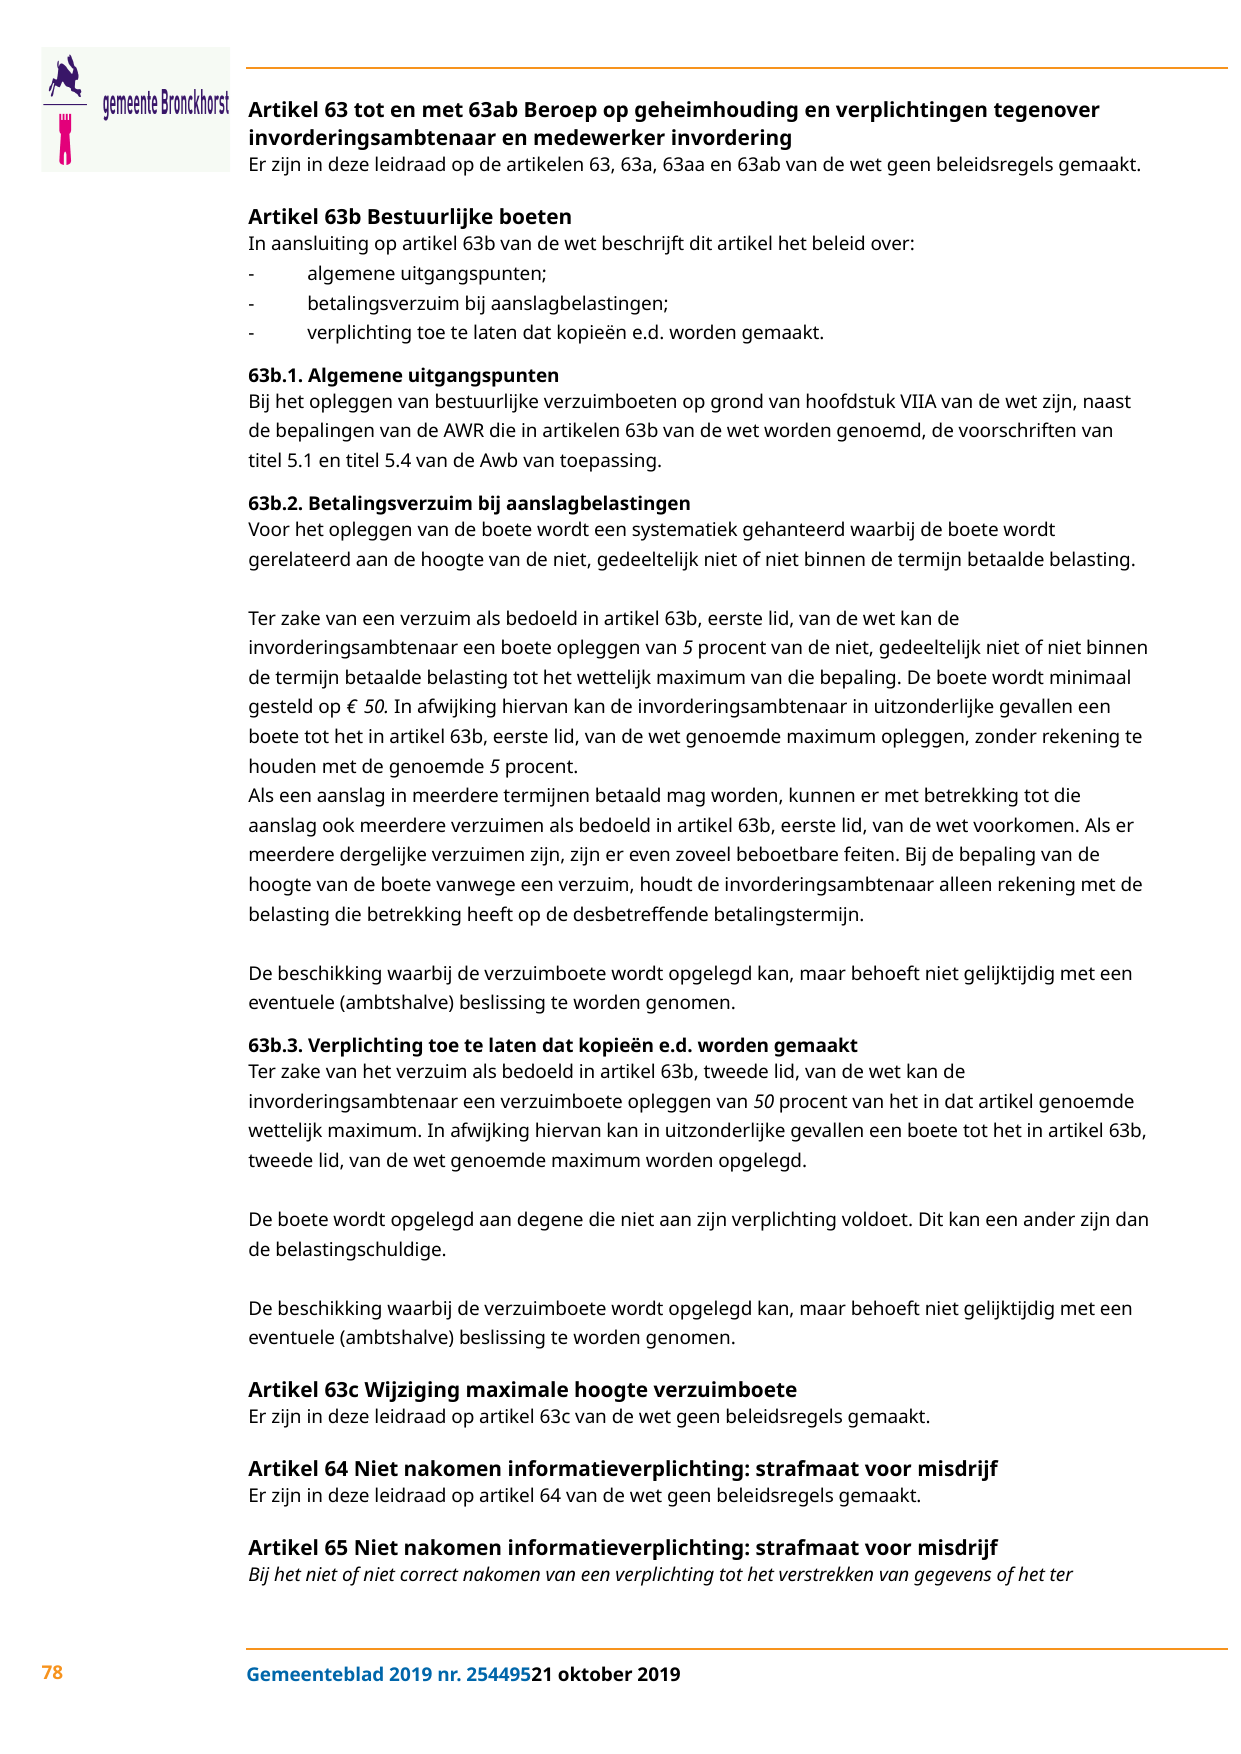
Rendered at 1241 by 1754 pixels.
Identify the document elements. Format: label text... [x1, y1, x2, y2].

text Voor het opleggen van de boete wordt een systematiek gehanteerd waarbij de boete wordt gerelateerd aan de hoogte van de niet, gedeeltelijk niet of niet binnen de termijn betaalde belasting. [248, 516, 1152, 571]
text Als een aanslag in meerdere termijnen betaald mag worden, kunnen er met betrekking tot die aanslag ook meerdere verzuimen als bedoeld in artikel 63b, eerste lid, van de wet voorkomen. Als er meerdere dergelijke verzuimen zijn, zijn er even zoveel beboetbare feiten. Bij de bepaling van de hoogte van de boete vanwege een verzuim, houdt de invorderingsambtenaar alleen rekening met de belasting die betrekking heeft op de desbetreffende betalingstermijn. [248, 782, 1152, 926]
text Artikel 63c Wijziging maximale hoogte verzuimboete [248, 1375, 1152, 1403]
text In aansluiting op artikel 63b van de wet beschrijft dit artikel het beleid over: [248, 231, 1152, 256]
text 63b.1. Algemene uitgangspunten [248, 362, 1152, 388]
text Ter zake van een verzuim als bedoeld in artikel 63b, eerste lid, van de wet kan de invorderingsambtenaar een boete opleggen van 5 procent van de niet, gedeeltelijk niet of niet binnen de termijn betaalde belasting tot het wettelijk maximum van die bepaling. De boete wordt minimaal gesteld op € 50. In afwijking hiervan kan de invorderingsambtenaar in uitzonderlijke gevallen een boete tot het in artikel 63b, eerste lid, van de wet genoemde maximum opleggen, zonder rekening te houden met de genoemde 5 procent. [248, 605, 1152, 778]
picture [41, 47, 231, 172]
text 63b.3. Verplichting toe te laten dat kopieën e.d. worden gemaakt [248, 1033, 1152, 1058]
text De beschikking waarbij de verzuimboete wordt opgelegd kan, maar behoeft niet gelijktijdig met een eventuele (ambtshalve) beslissing te worden genomen. [248, 1295, 1152, 1350]
text De beschikking waarbij de verzuimboete wordt opgelegd kan, maar behoeft niet gelijktijdig met een eventuele (ambtshalve) beslissing te worden genomen. [248, 960, 1152, 1015]
text Er zijn in deze leidraad op de artikelen 63, 63a, 63aa en 63ab van de wet geen beleidsregels gemaakt. [248, 152, 1152, 177]
text Artikel 63 tot en met 63ab Beroep op geheimhouding en verplichtingen tegenover invorderingsambtenaar en medewerker invordering [248, 95, 1152, 152]
text Ter zake van het verzuim als bedoeld in artikel 63b, tweede lid, van de wet kan de invorderingsambtenaar een verzuimboete opleggen van 50 procent van het in dat artikel genoemde wettelijk maximum. In afwijking hiervan kan in uitzonderlijke gevallen een boete tot het in artikel 63b, tweede lid, van de wet genoemde maximum worden opgelegd. [248, 1058, 1152, 1173]
text 63b.2. Betalingsverzuim bij aanslagbelastingen [248, 490, 1152, 516]
list algemene uitgangspunten; [248, 260, 1152, 286]
text Er zijn in deze leidraad op artikel 64 van de wet geen beleidsregels gemaakt. [248, 1482, 1152, 1508]
text Artikel 64 Niet nakomen informatieverplichting: strafmaat voor misdrijf [248, 1454, 1152, 1482]
list betalingsverzuim bij aanslagbelastingen; [248, 290, 1152, 315]
text Bij het opleggen van bestuurlijke verzuimboeten op grond van hoofdstuk VIIA van de wet zijn, naast de bepalingen van de AWR die in artikelen 63b van de wet worden genoemd, de voorschriften van titel 5.1 en titel 5.4 van de Awb van toepassing. [248, 388, 1152, 473]
list verplichting toe te laten dat kopieën e.d. worden gemaakt. [248, 319, 1152, 345]
text Artikel 65 Niet nakomen informatieverplichting: strafmaat voor misdrijf [248, 1533, 1152, 1561]
text De boete wordt opgelegd aan degene die niet aan zijn verplichting voldoet. Dit kan een ander zijn dan de belastingschuldige. [248, 1206, 1152, 1262]
text Artikel 63b Bestuurlijke boeten [248, 202, 1152, 231]
text Bij het niet of niet correct nakomen van een verplichting tot het verstrekken van gegevens of het ter [248, 1561, 1152, 1587]
text Er zijn in deze leidraad op artikel 63c van de wet geen beleidsregels gemaakt. [248, 1403, 1152, 1429]
